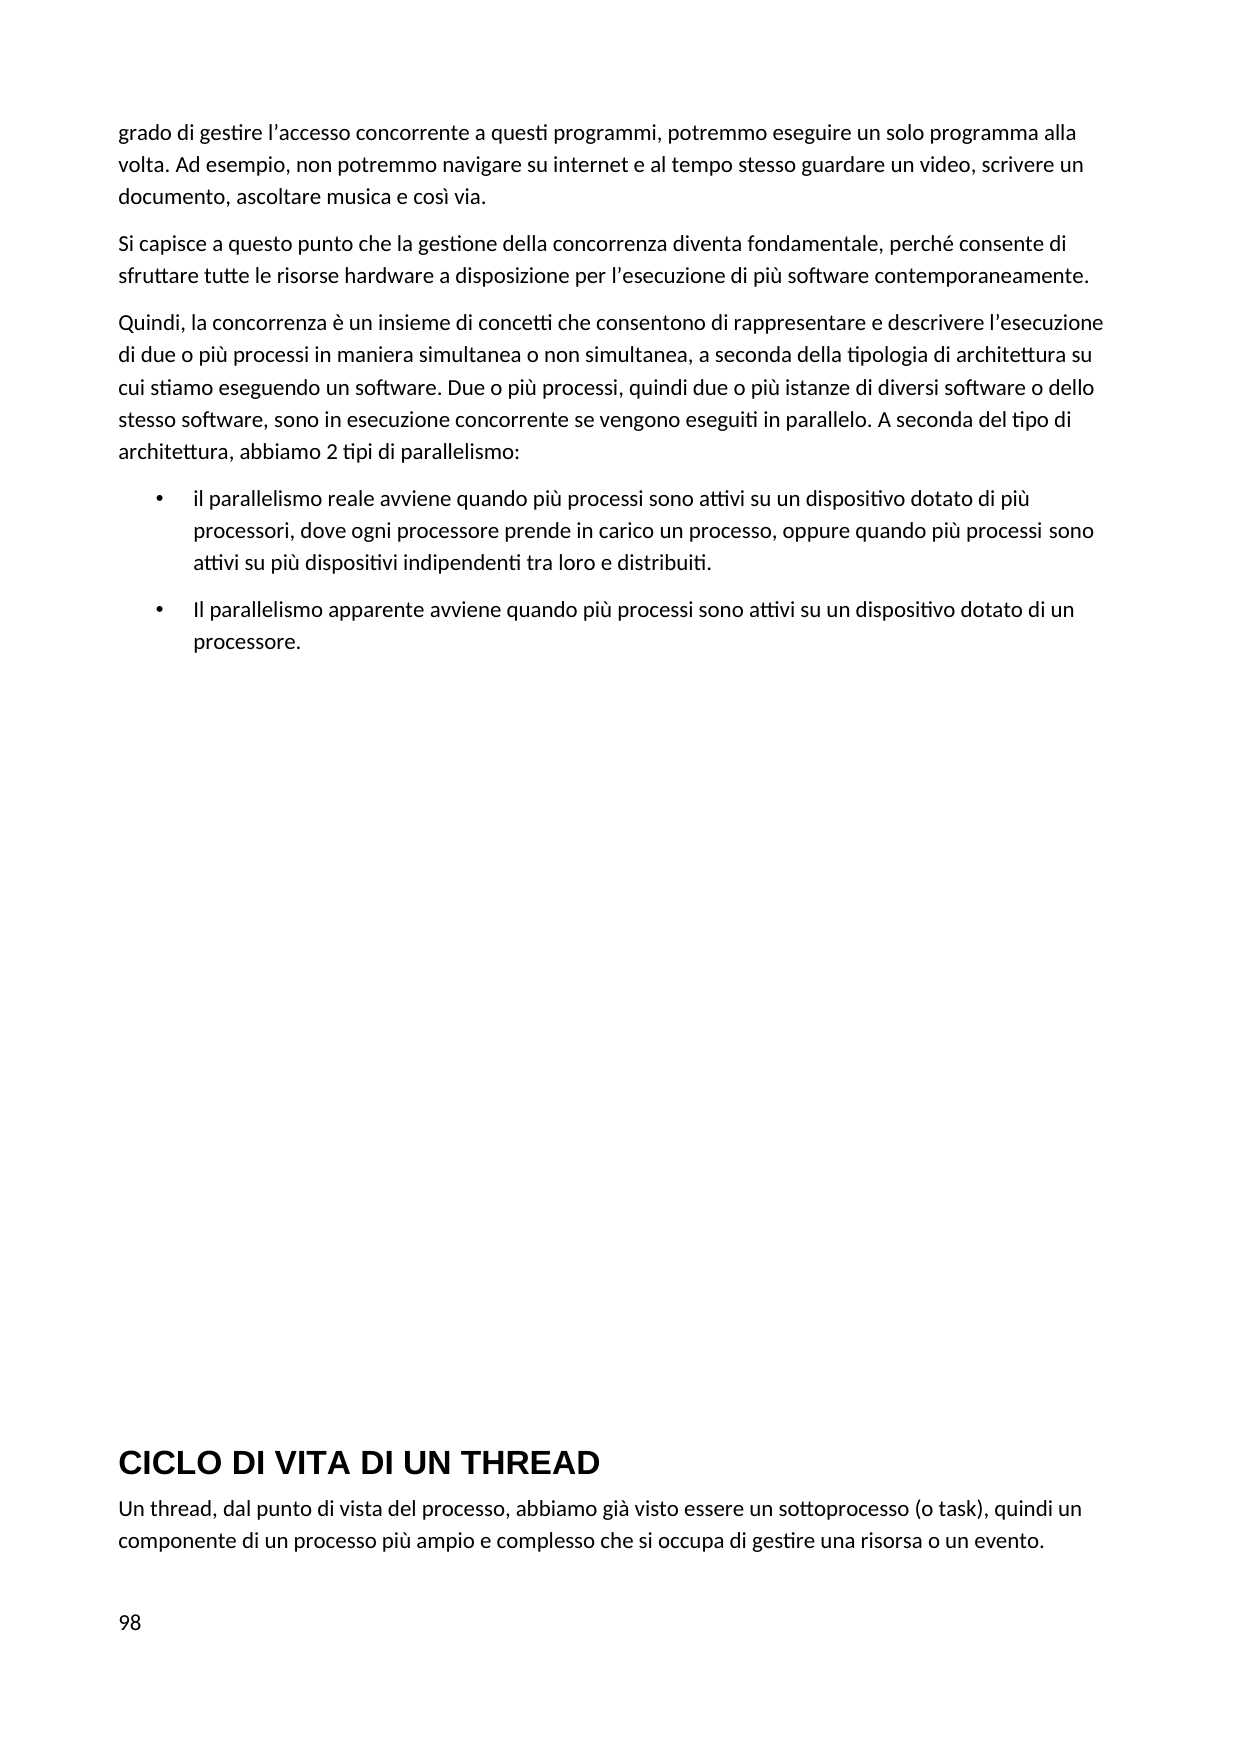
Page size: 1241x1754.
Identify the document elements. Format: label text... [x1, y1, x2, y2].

list Il parallelismo apparente avviene quando più processi sono attivi su un dispositivo dotato di un processore. [156, 595, 1122, 655]
text Un thread, dal punto di vista del processo, abbiamo già visto essere un sottoprocesso (o task), quindi un componente di un processo più ampio e complesso che si occupa di gestire una risorsa o un evento. [118, 1494, 1122, 1554]
subtitle CICLO DI VITA DI UN THREAD [118, 1443, 1122, 1482]
text grado di gestire l’accesso concorrente a questi programmi, potremmo eseguire un solo programma alla volta. Ad esempio, non potremmo navigare su internet e al tempo stesso guardare un video, scrivere un documento, ascoltare musica e così via. [118, 118, 1122, 211]
text Si capisce a questo punto che la gestione della concorrenza diventa fondamentale, perché consente di sfruttare tutte le risorse hardware a disposizione per l’esecuzione di più software contemporaneamente. [118, 229, 1122, 289]
text Quindi, la concorrenza è un insieme di concetti che consentono di rappresentare e descrivere l’esecuzione di due o più processi in maniera simultanea o non simultanea, a seconda della tipologia di architettura su cui stiamo eseguendo un software. Due o più processi, quindi due o più istanze di diversi software o dello stesso software, sono in esecuzione concorrente se vengono eseguiti in parallelo. A seconda del tipo di architettura, abbiamo 2 tipi di parallelismo: [118, 308, 1122, 465]
list il parallelismo reale avviene quando più processi sono attivi su un dispositivo dotato di più processori, dove ogni processore prende in carico un processo, oppure quando più processi sono attivi su più dispositivi indipendenti tra loro e distribuiti. [156, 484, 1122, 576]
